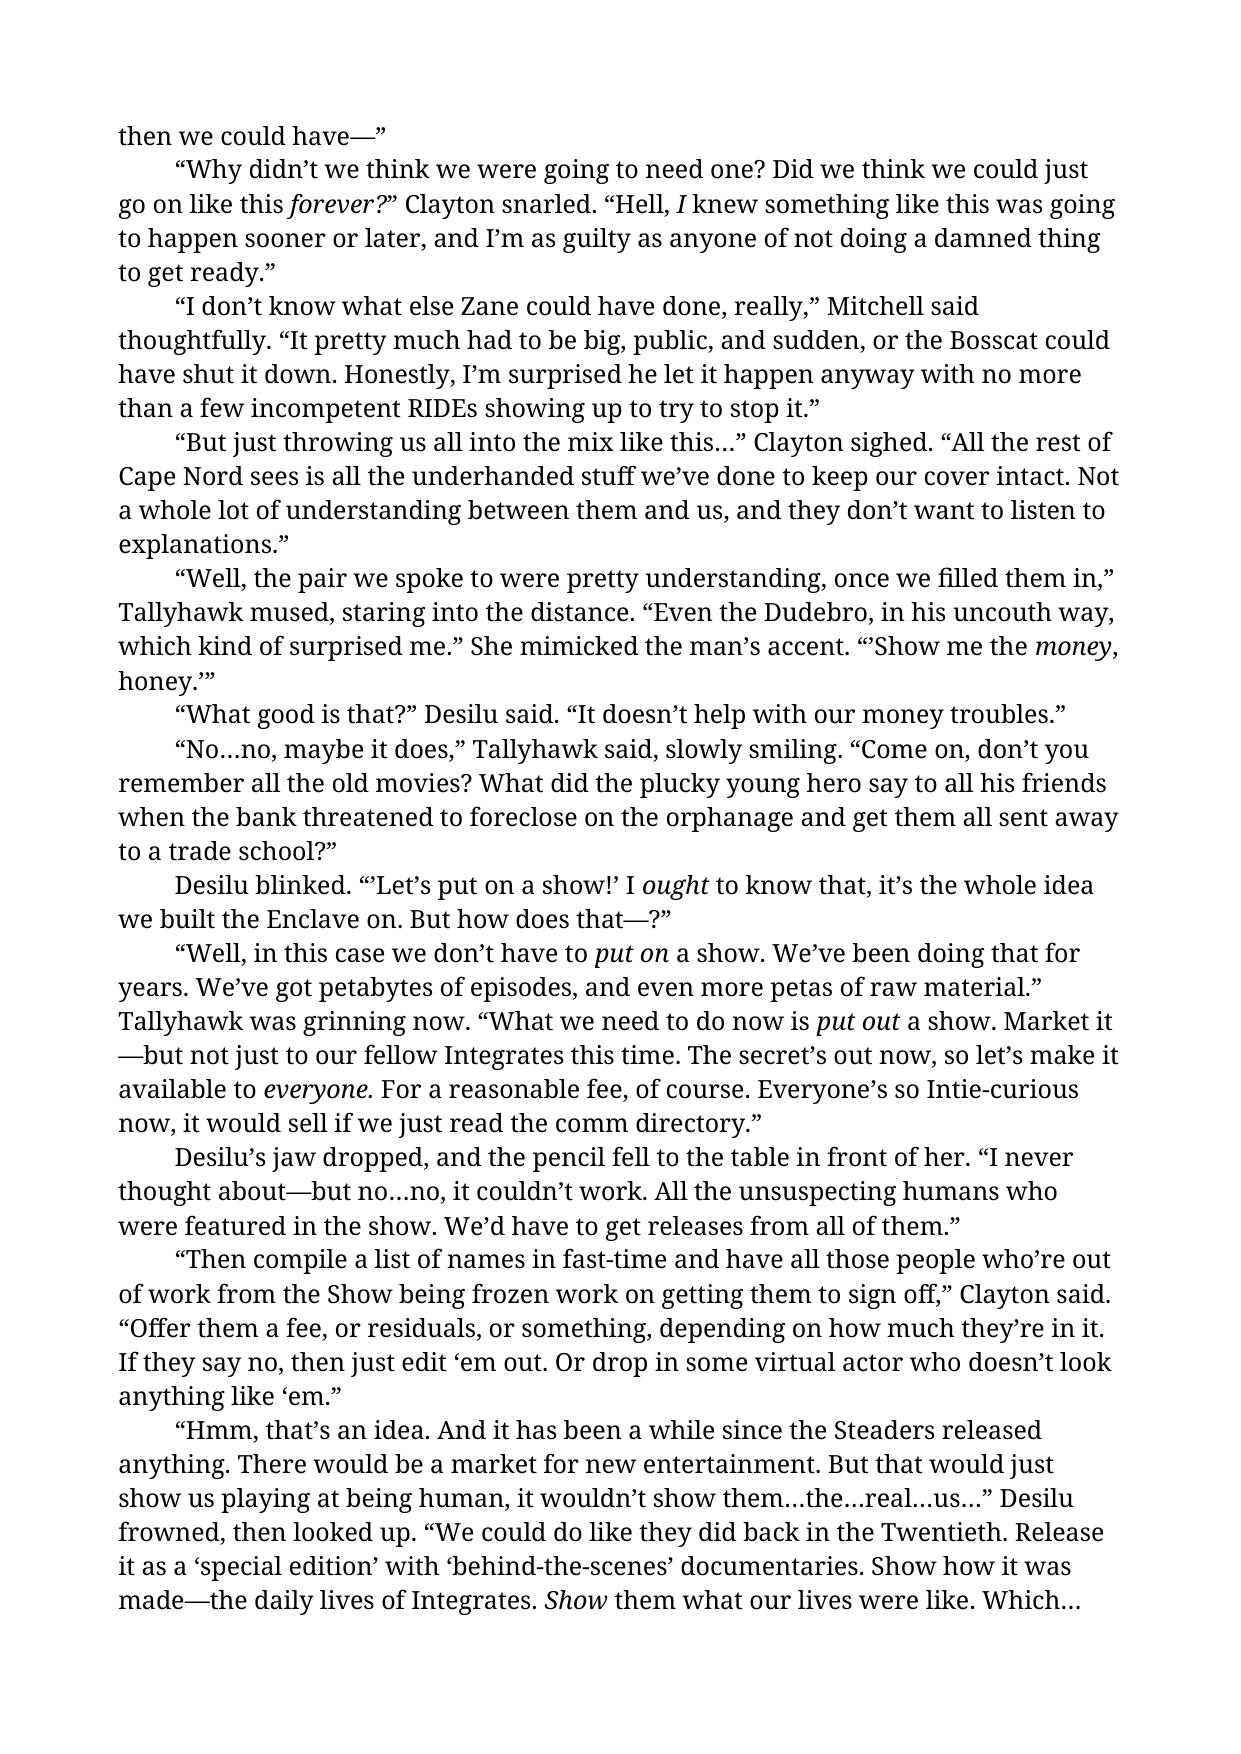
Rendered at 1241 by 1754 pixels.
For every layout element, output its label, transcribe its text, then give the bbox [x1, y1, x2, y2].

text “Hmm, that’s an idea. And it has been a while since the Steaders released anything. There would be a market for new entertainment. But that would just show us playing at being human, it wouldn’t show them…the…real…us…” Desilu frowned, then looked up. “We could do like they did back in the Twentieth. Release it as a ‘special edition’ with ‘behind-the-scenes’ documentaries. Show how it was made—the daily lives of Integrates. Show them what our lives were like. Which… [118, 1412, 1122, 1617]
text “But just throwing us all into the mix like this…” Clayton sighed. “All the rest of Cape Nord sees is all the underhanded stuff we’ve done to keep our cover intact. Not a whole lot of understanding between them and us, and they don’t want to listen to explanations.” [118, 425, 1122, 561]
text “No…no, maybe it does,” Tallyhawk said, slowly smiling. “Come on, don’t you remember all the old movies? What did the plucky young hero say to all his friends when the bank threatened to foreclose on the orphanage and get them all sent away to a trade school?” [118, 731, 1122, 867]
text Desilu blinked. “’Let’s put on a show!’ I ought to know that, it’s the whole idea we built the Enclave on. But how does that—?” [118, 867, 1122, 936]
text then we could have—” [118, 118, 1122, 152]
text “Then compile a list of names in fast-time and have all those people who’re out of work from the Show being frozen work on getting them to sign off,” Clayton said. “Offer them a fee, or residuals, or something, depending on how much they’re in it. If they say no, then just edit ‘em out. Or drop in some virtual actor who doesn’t look anything like ‘em.” [118, 1242, 1122, 1412]
text “Well, the pair we spoke to were pretty understanding, once we filled them in,” Tallyhawk mused, staring into the distance. “Even the Dudebro, in his uncouth way, which kind of surprised me.” She mimicked the man’s accent. “’Show me the money, honey.’” [118, 561, 1122, 697]
text “I don’t know what else Zane could have done, really,” Mitchell said thoughtfully. “It pretty much had to be big, public, and sudden, or the Bosscat could have shut it down. Honestly, I’m surprised he let it happen anyway with no more than a few incompetent RIDEs showing up to try to stop it.” [118, 288, 1122, 425]
text Desilu’s jaw dropped, and the pencil fell to the table in front of her. “I never thought about—but no…no, it couldn’t work. All the unsuspecting humans who were featured in the show. We’d have to get releases from all of them.” [118, 1140, 1122, 1242]
text “Well, in this case we don’t have to put on a show. We’ve been doing that for years. We’ve got petabytes of episodes, and even more petas of raw material.” Tallyhawk was grinning now. “What we need to do now is put out a show. Market it—but not just to our fellow Integrates this time. The secret’s out now, so let’s make it available to everyone. For a reasonable fee, of course. Everyone’s so Intie-curious now, it would sell if we just read the comm directory.” [118, 936, 1122, 1140]
text “Why didn’t we think we were going to need one? Did we think we could just go on like this forever?” Clayton snarled. “Hell, I knew something like this was going to happen sooner or later, and I’m as guilty as anyone of not doing a damned thing to get ready.” [118, 152, 1122, 288]
text “What good is that?” Desilu said. “It doesn’t help with our money troubles.” [118, 697, 1122, 731]
